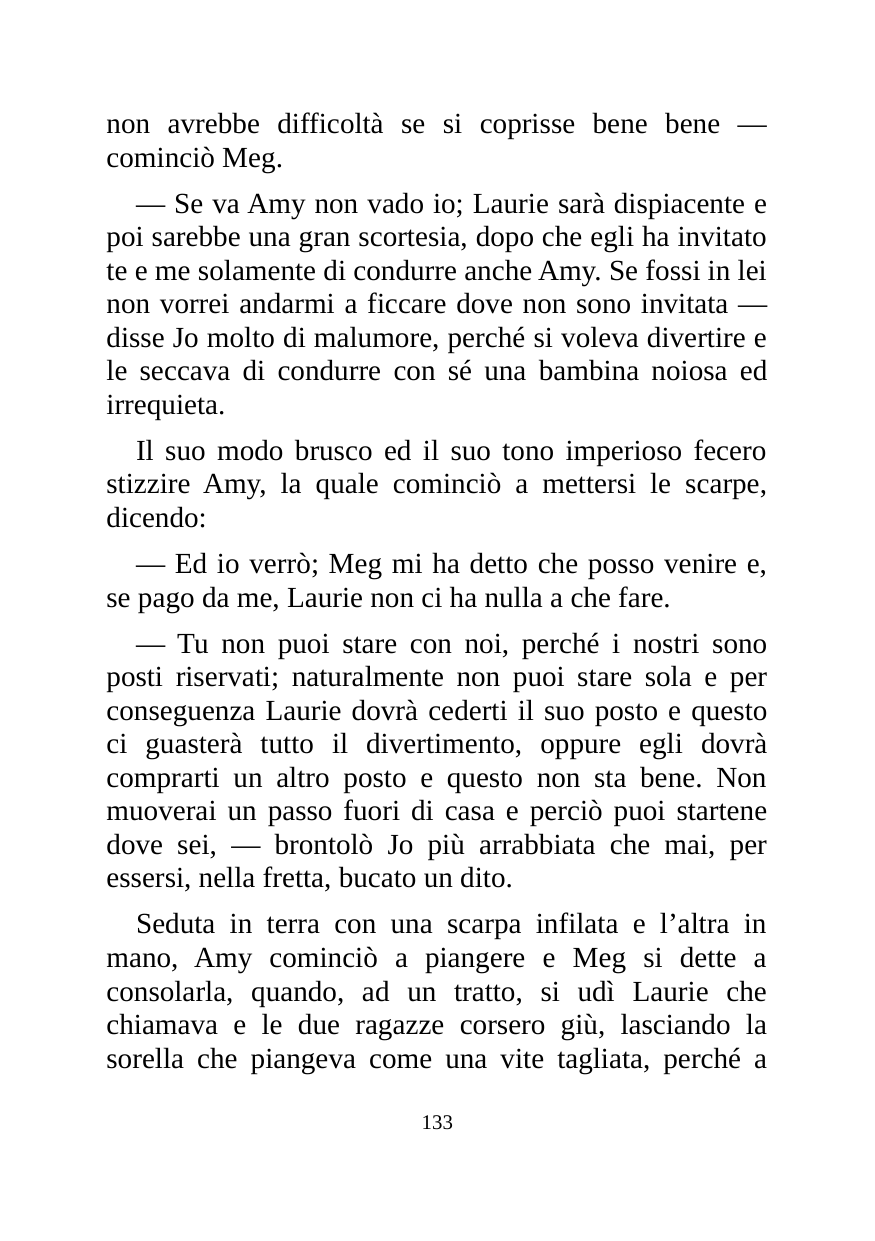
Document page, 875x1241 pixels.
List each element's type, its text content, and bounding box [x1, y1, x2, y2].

text — Tu non puoi stare con noi, perché i nostri sono posti riservati; naturalmente non puoi stare sola e per conseguenza Laurie dovrà cederti il suo posto e questo ci guasterà tutto il divertimento, oppure egli dovrà comprarti un altro posto e questo non sta bene. Non muoverai un passo fuori di casa e perciò puoi startene dove sei, — brontolò Jo più arrabbiata che mai, per essersi, nella fretta, bucato un dito. [106, 626, 768, 894]
text Il suo modo brusco ed il suo tono imperioso fecero stizzire Amy, la quale cominciò a mettersi le scarpe, dicendo: [106, 433, 768, 534]
text — Ed io verrò; Meg mi ha detto che posso venire e, se pago da me, Laurie non ci ha nulla a che fare. [106, 546, 768, 613]
text non avrebbe difficoltà se si coprisse bene bene — cominciò Meg. [106, 106, 768, 173]
text — Se va Amy non vado io; Laurie sarà dispiacente e poi sarebbe una gran scortesia, dopo che egli ha invitato te e me solamente di condurre anche Amy. Se fossi in lei non vorrei andarmi a ficcare dove non sono invitata — disse Jo molto di malumore, perché si voleva divertire e le seccava di condurre con sé una bambina noiosa ed irrequieta. [106, 186, 768, 421]
text Seduta in terra con una scarpa infilata e l’altra in mano, Amy cominciò a piangere e Meg si dette a consolarla, quando, ad un tratto, si udì Laurie che chiamava e le due ragazze corsero giù, lasciando la sorella che piangeva come una vite tagliata, perché a [106, 907, 768, 1074]
